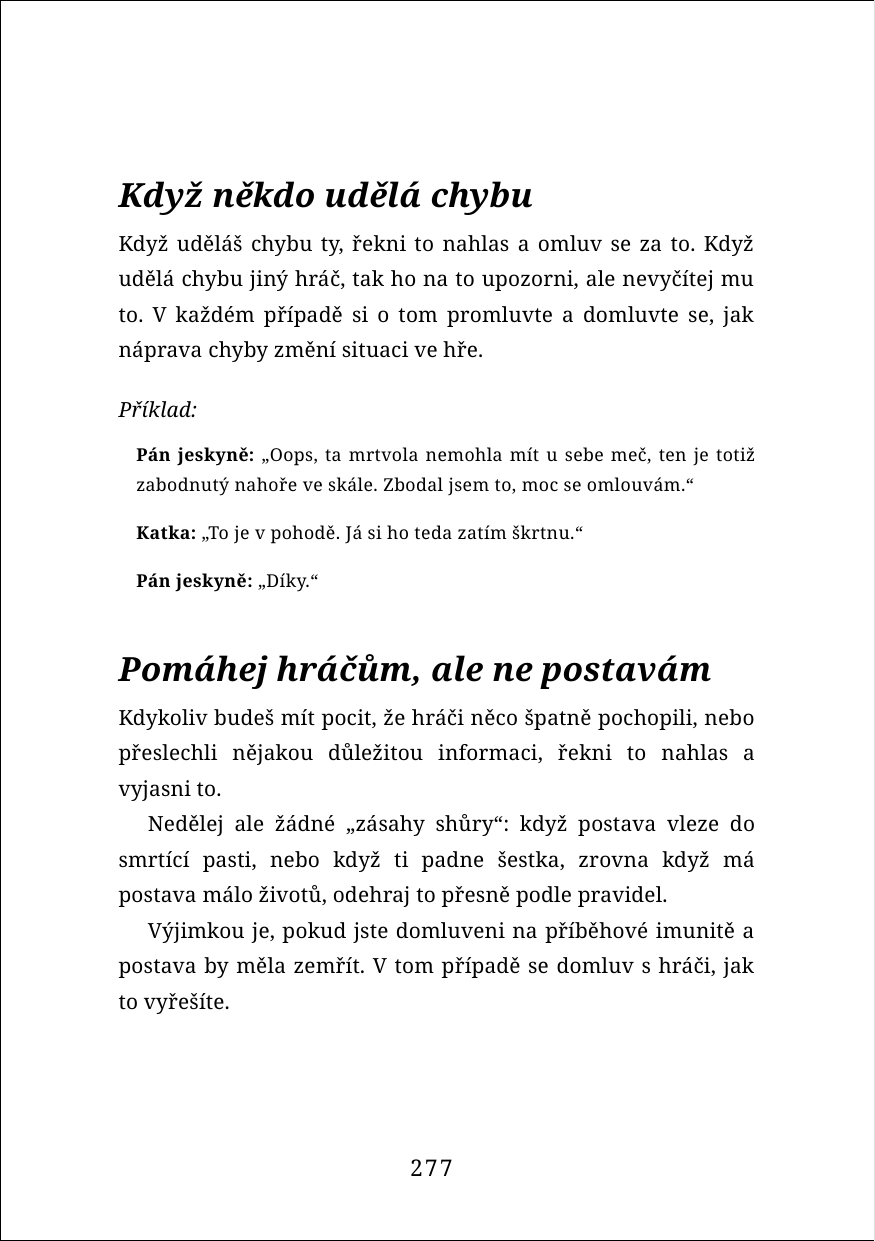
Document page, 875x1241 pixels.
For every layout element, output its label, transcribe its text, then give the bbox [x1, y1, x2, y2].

text Příklad: [118, 395, 756, 423]
subtitle Pomáhej hráčům, ale ne postavám [118, 646, 756, 691]
text Katka: „To je v pohodě. Já si ho teda zatím škrtnu.“ [136, 520, 756, 544]
text Když uděláš chybu ty, řekni to nahlas a omluv se za to. Když udělá chybu jiný hráč, tak ho na to upozorni, ale nevyčítej mu to. V každém případě si o tom promluvte a domluvte se, jak náprava chyby změní situaci ve hře. [118, 229, 756, 364]
text Pán jeskyně: „Díky.“ [136, 568, 756, 592]
text Kdykoliv budeš mít pocit, že hráči něco špatně pochopili, nebo přeslechli nějakou důležitou informaci, řekni to nahlas a vyjasni to. Nedělej ale žádné „zásahy shůry“: když postava vleze do smrtící pasti, nebo když ti padne šestka, zrovna když má postava málo životů, odehraj to přesně podle pravidel. Výjimkou je, pokud jste domluveni na příběhové imunitě a postava by měla zemřít. V tom případě se domluv s hráči, jak to vyřešíte. [118, 703, 756, 1015]
text Pán jeskyně: „Oops, ta mrtvola nemohla mít u sebe meč, ten je totiž zabodnutý nahoře ve skále. Zbodal jsem to, moc se omlouvám.“ [136, 442, 756, 496]
subtitle Když někdo udělá chybu [118, 172, 756, 217]
